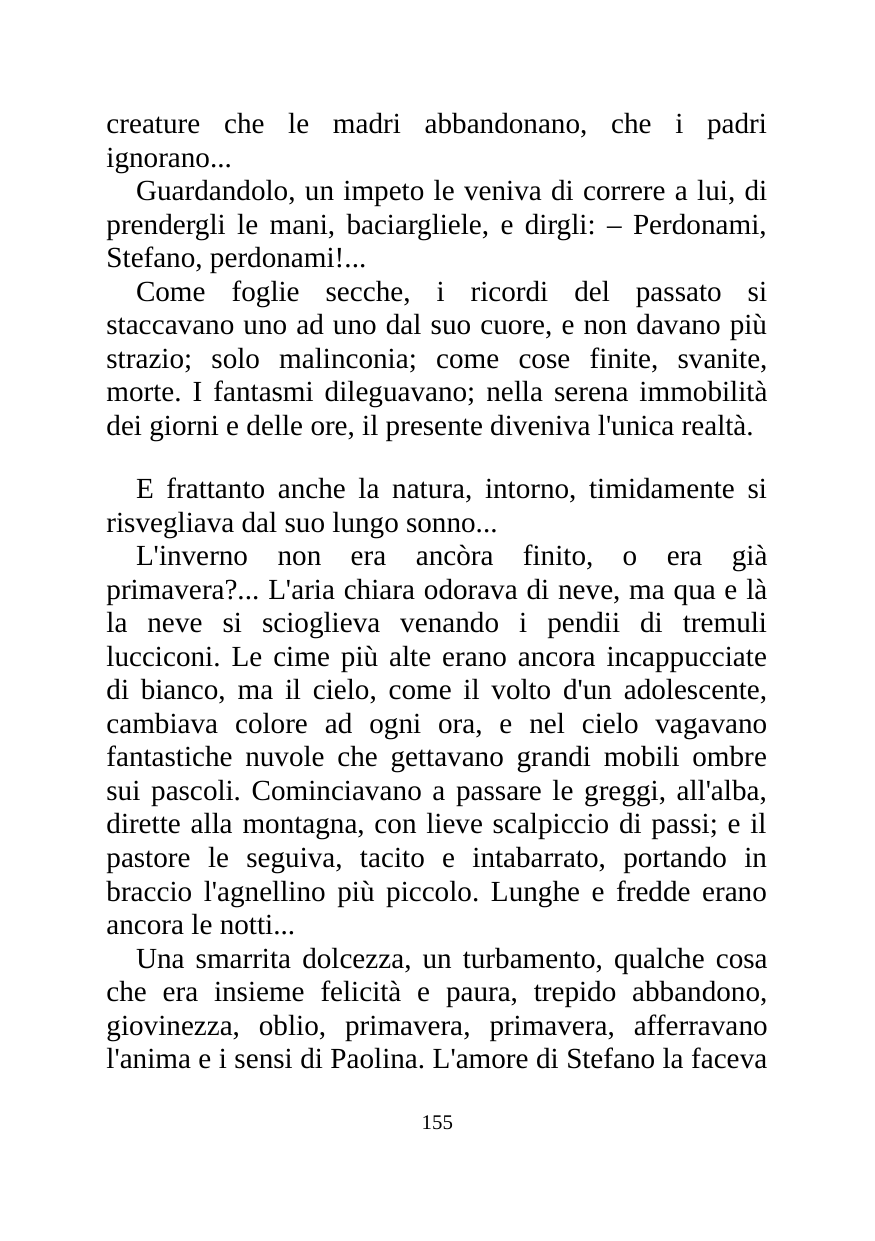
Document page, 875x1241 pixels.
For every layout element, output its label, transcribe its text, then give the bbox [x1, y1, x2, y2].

text E frattanto anche la natura, intorno, timidamente si risvegliava dal suo lungo sonno... [106, 471, 768, 538]
text Guardandolo, un impeto le veniva di correre a lui, di prendergli le mani, baciargliele, e dirgli: – Perdonami, Stefano, perdonami!... [106, 173, 768, 274]
text Come foglie secche, i ricordi del passato si staccavano uno ad uno dal suo cuore, e non davano più strazio; solo malinconia; come cose finite, svanite, morte. I fantasmi dileguavano; nella serena immobilità dei giorni e delle ore, il presente diveniva l'unica realtà. [106, 274, 768, 442]
text Una smarrita dolcezza, un turbamento, qualche cosa che era insieme felicità e paura, trepido abbandono, giovinezza, oblio, primavera, primavera, afferravano l'anima e i sensi di Paolina. L'amore di Stefano la faceva [106, 941, 768, 1075]
text L'inverno non era ancòra finito, o era già primavera?... L'aria chiara odorava di neve, ma qua e là la neve si scioglieva venando i pendii di tremuli lucciconi. Le cime più alte erano ancora incappucciate di bianco, ma il cielo, come il volto d'un adolescente, cambiava colore ad ogni ora, e nel cielo vagavano fantastiche nuvole che gettavano grandi mobili ombre sui pascoli. Cominciavano a passare le greggi, all'alba, dirette alla montagna, con lieve scalpiccio di passi; e il pastore le seguiva, tacito e intabarrato, portando in braccio l'agnellino più piccolo. Lunghe e fredde erano ancora le notti... [106, 538, 768, 941]
text creature che le madri abbandonano, che i padri ignorano... [106, 106, 768, 173]
